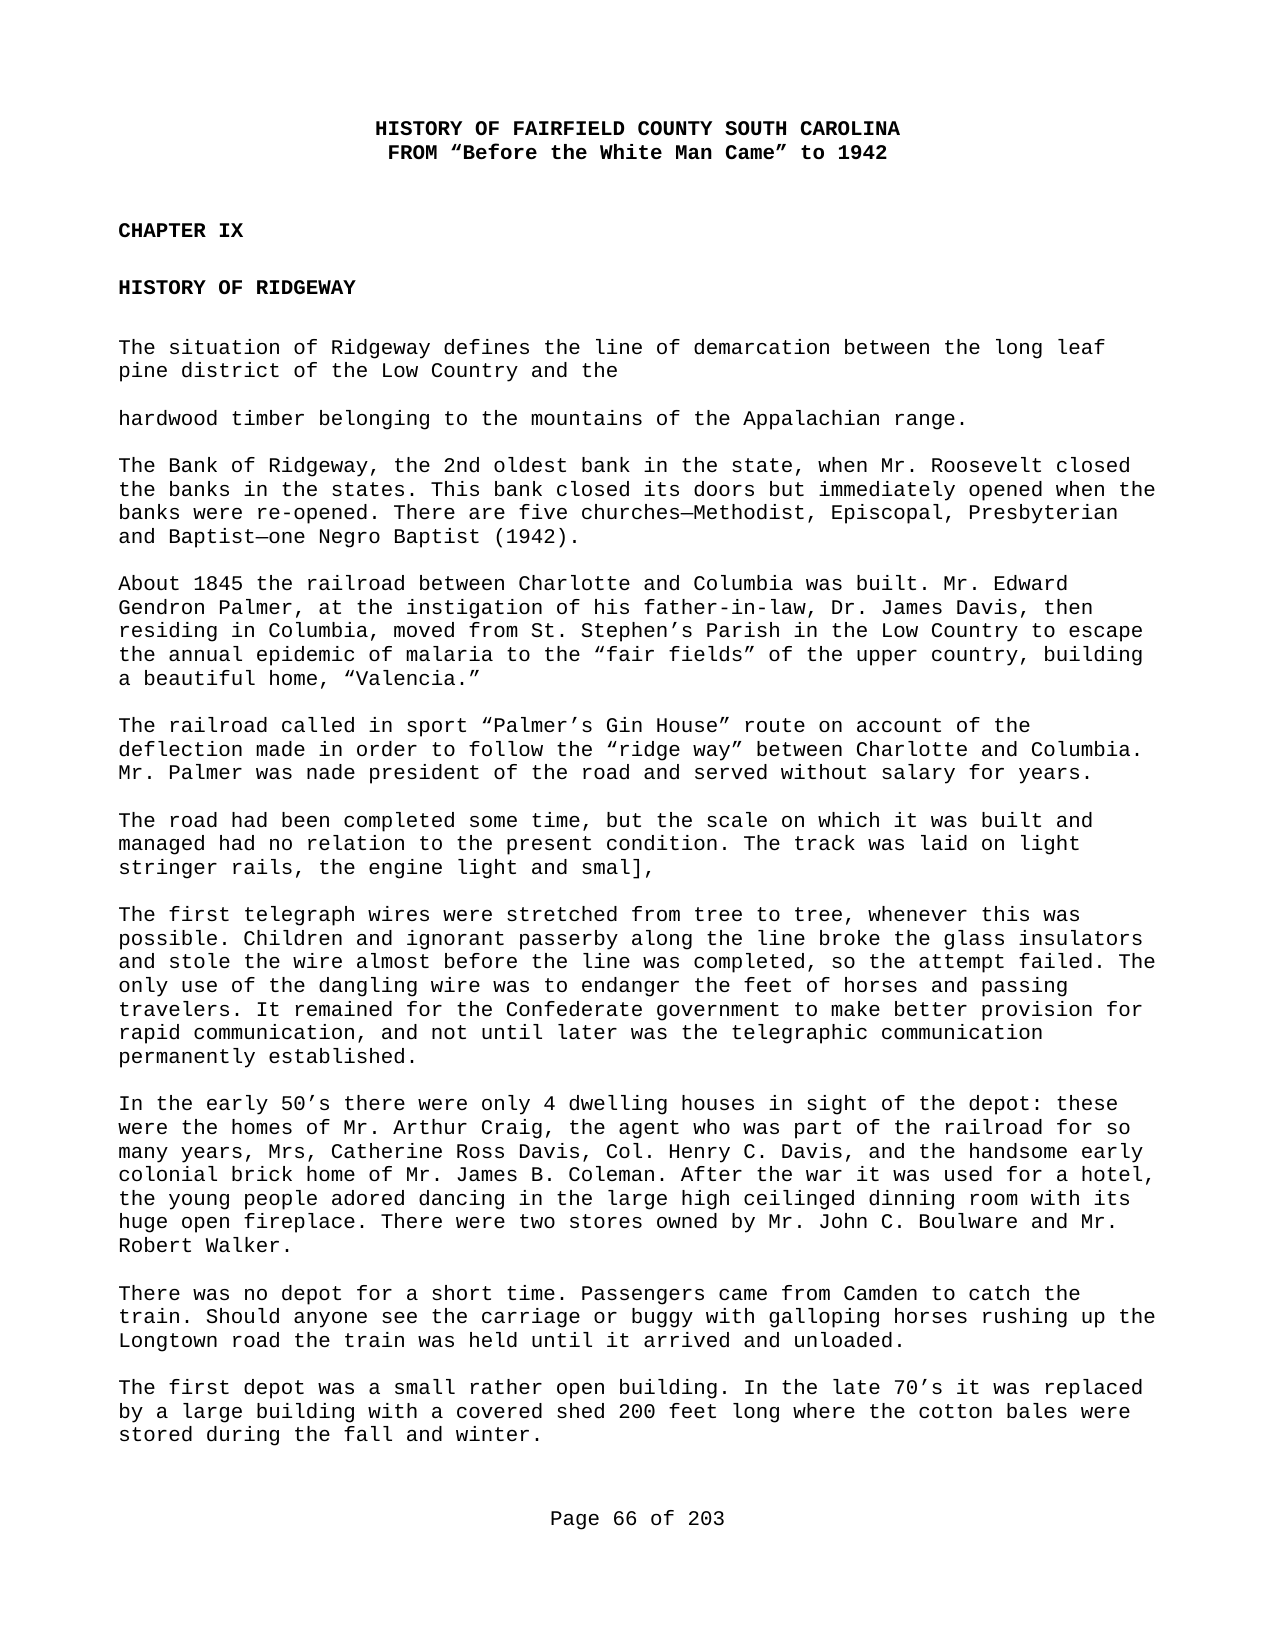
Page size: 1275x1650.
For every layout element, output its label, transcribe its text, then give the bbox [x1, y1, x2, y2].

text About 1845 the railroad between Charlotte and Columbia was built. Mr. Edward Gendron Palmer, at the instigation of his father-in-law, Dr. James Davis, then residing in Columbia, moved from St. Stephen’s Parish in the Low Country to escape the annual epidemic of malaria to the “fair fields” of the upper country, building a beautiful home, “Valencia.” [118, 573, 1157, 691]
text The situation of Ridgeway defines the line of demarcation between the long leaf pine district of the Low Country and the [118, 337, 1157, 384]
text The Bank of Ridgeway, the 2nd oldest bank in the state, when Mr. Roosevelt closed the banks in the states. This bank closed its doors but immediately opened when the banks were re-opened. There are five churches—Methodist, Episcopal, Presbyterian and Baptist—one Negro Baptist (1942). [118, 455, 1157, 549]
text hardwood timber belonging to the mountains of the Appalachian range. [118, 408, 1157, 431]
text There was no depot for a short time. Passengers came from Camden to catch the train. Should anyone see the carriage or buggy with galloping horses rushing up the Longtown road the train was held until it arrived and unloaded. [118, 1282, 1157, 1353]
text The first depot was a small rather open building. In the late 70’s it was replaced by a large building with a covered shed 200 feet long where the cotton bales were stored during the fall and winter. [118, 1377, 1157, 1448]
subtitle HISTORY OF RIDGEWAY [118, 277, 1157, 301]
text The first telegraph wires were stretched from tree to tree, whenever this was possible. Children and ignorant passerby along the line broke the glass insulators and stole the wire almost before the line was completed, so the attempt failed. The only use of the dangling wire was to endanger the feet of horses and passing travelers. It remained for the Confederate government to make better provision for rapid communication, and not until later was the telegraphic communication permanently established. [118, 904, 1157, 1070]
subtitle CHAPTER IX [118, 220, 1157, 243]
text The railroad called in sport “Palmer’s Gin House” route on account of the deflection made in order to follow the “ridge way” between Charlotte and Columbia. Mr. Palmer was nade president of the road and served without salary for years. [118, 715, 1157, 786]
text In the early 50’s there were only 4 dwelling houses in sight of the depot: these were the homes of Mr. Arthur Craig, the agent who was part of the railroad for so many years, Mrs, Catherine Ross Davis, Col. Henry C. Davis, and the handsome early colonial brick home of Mr. James B. Coleman. After the war it was used for a hotel, the young people adored dancing in the large high ceilinged dinning room with its huge open fireplace. There were two stores owned by Mr. John C. Boulware and Mr. Robert Walker. [118, 1093, 1157, 1259]
text The road had been completed some time, but the scale on which it was built and managed had no relation to the present condition. The track was laid on light stringer rails, the engine light and smal], [118, 809, 1157, 881]
